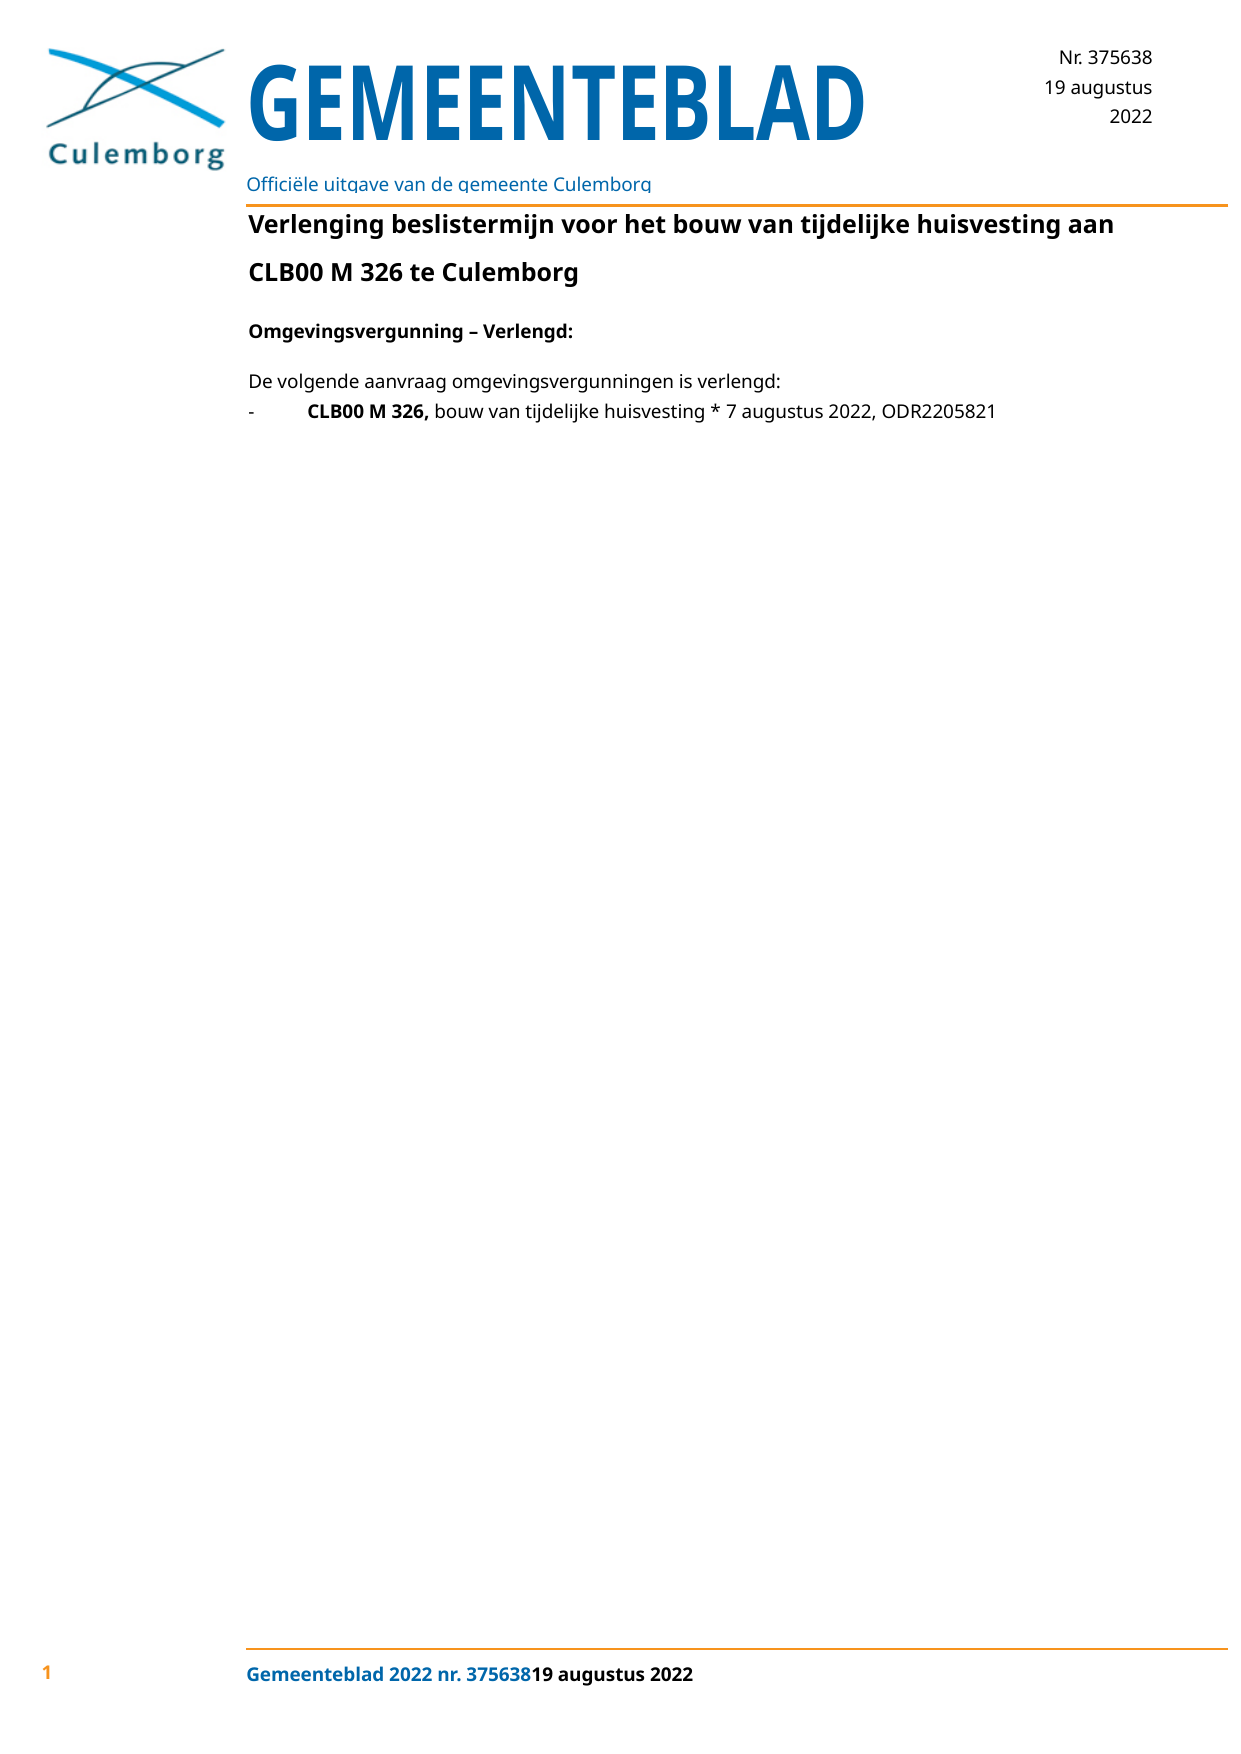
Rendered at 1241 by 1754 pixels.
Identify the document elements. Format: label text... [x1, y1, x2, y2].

picture [41, 47, 231, 172]
list CLB00 M 326, bouw van tijdelijke huisvesting * 7 augustus 2022, ODR2205821 [248, 398, 1152, 424]
text De volgende aanvraag omgevingsvergunningen is verlengd: [248, 368, 1152, 394]
text Verlenging beslistermijn voor het bouw van tijdelijke huisvesting aan CLB00 M 326 te Culemborg [248, 207, 1152, 288]
text Omgevingsvergunning – Verlengd: [248, 318, 1152, 344]
